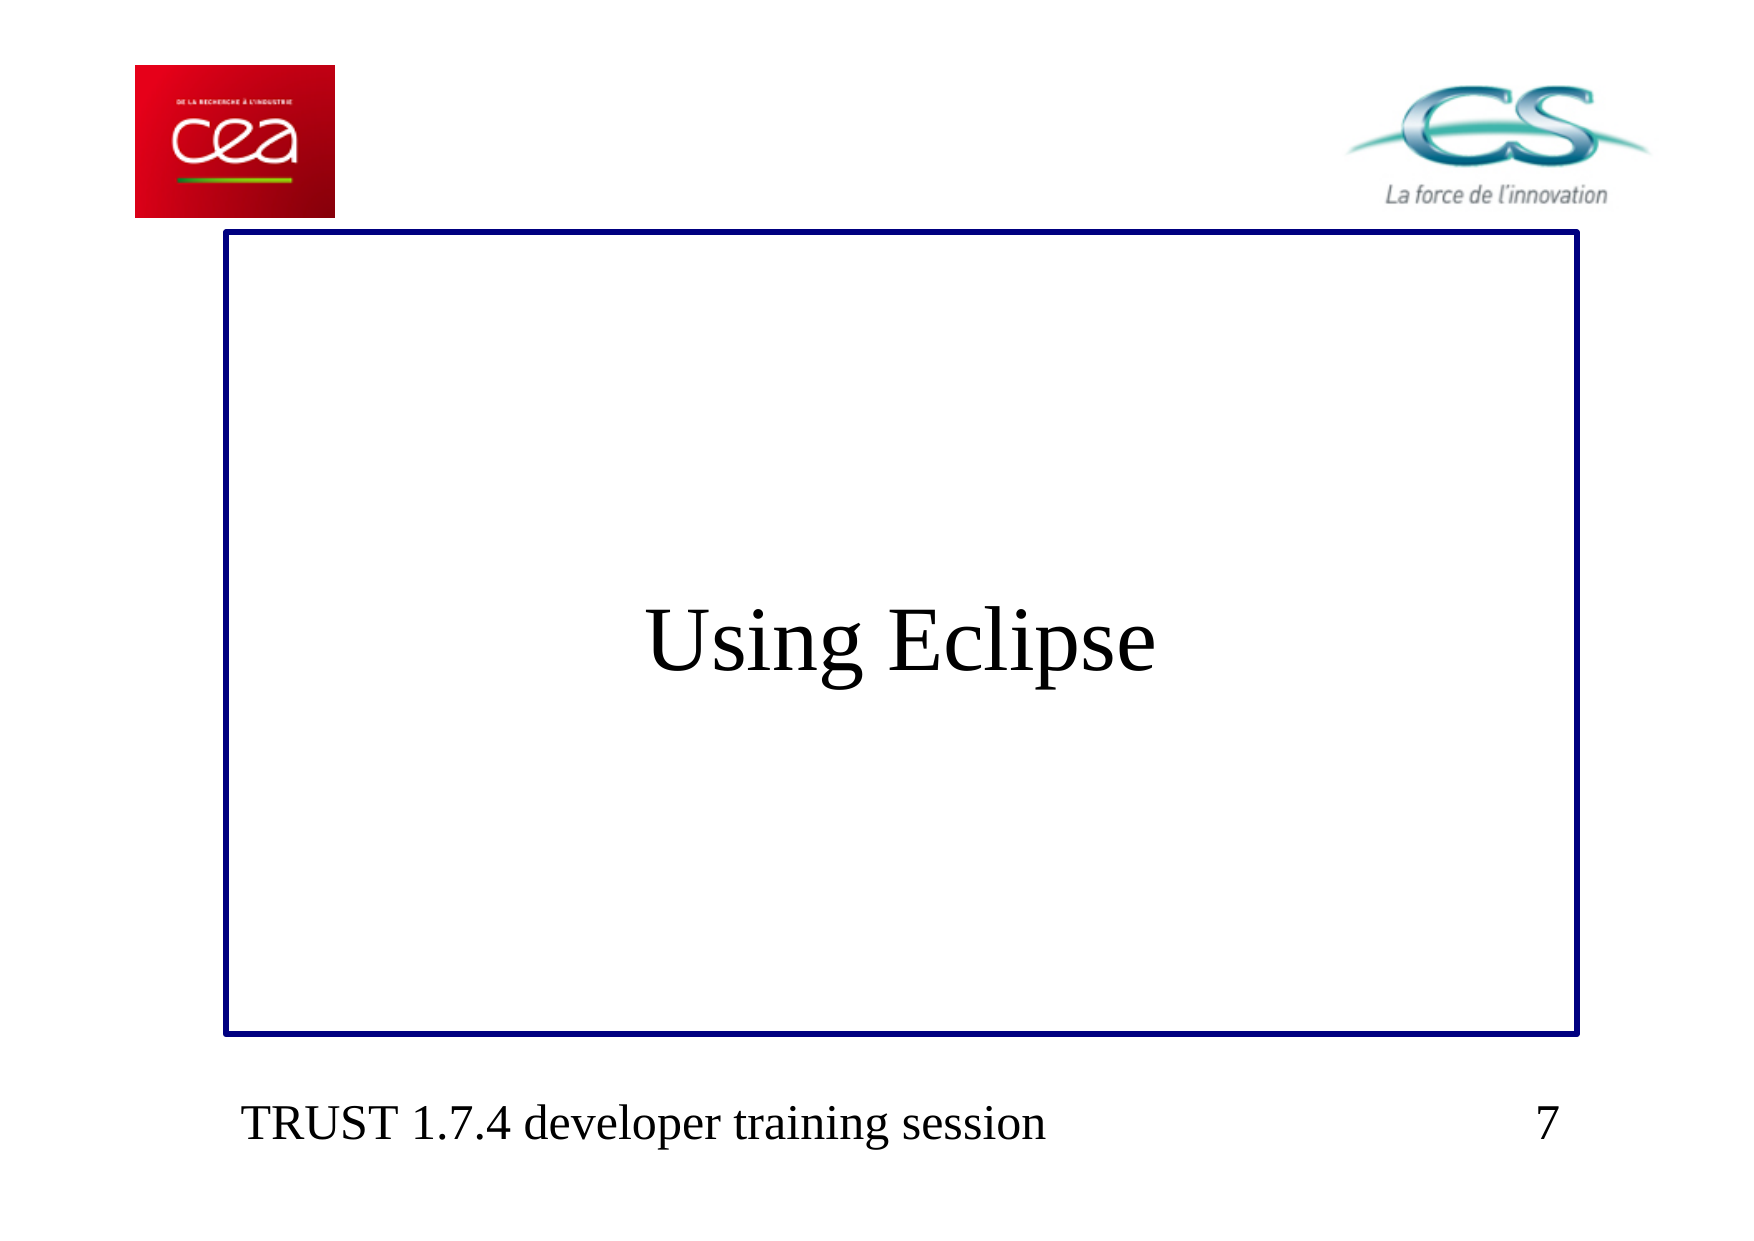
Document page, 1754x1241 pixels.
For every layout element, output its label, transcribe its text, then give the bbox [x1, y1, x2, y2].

picture [135, 65, 335, 218]
title Using Eclipse [225, 232, 1577, 1035]
picture [1340, 73, 1662, 218]
